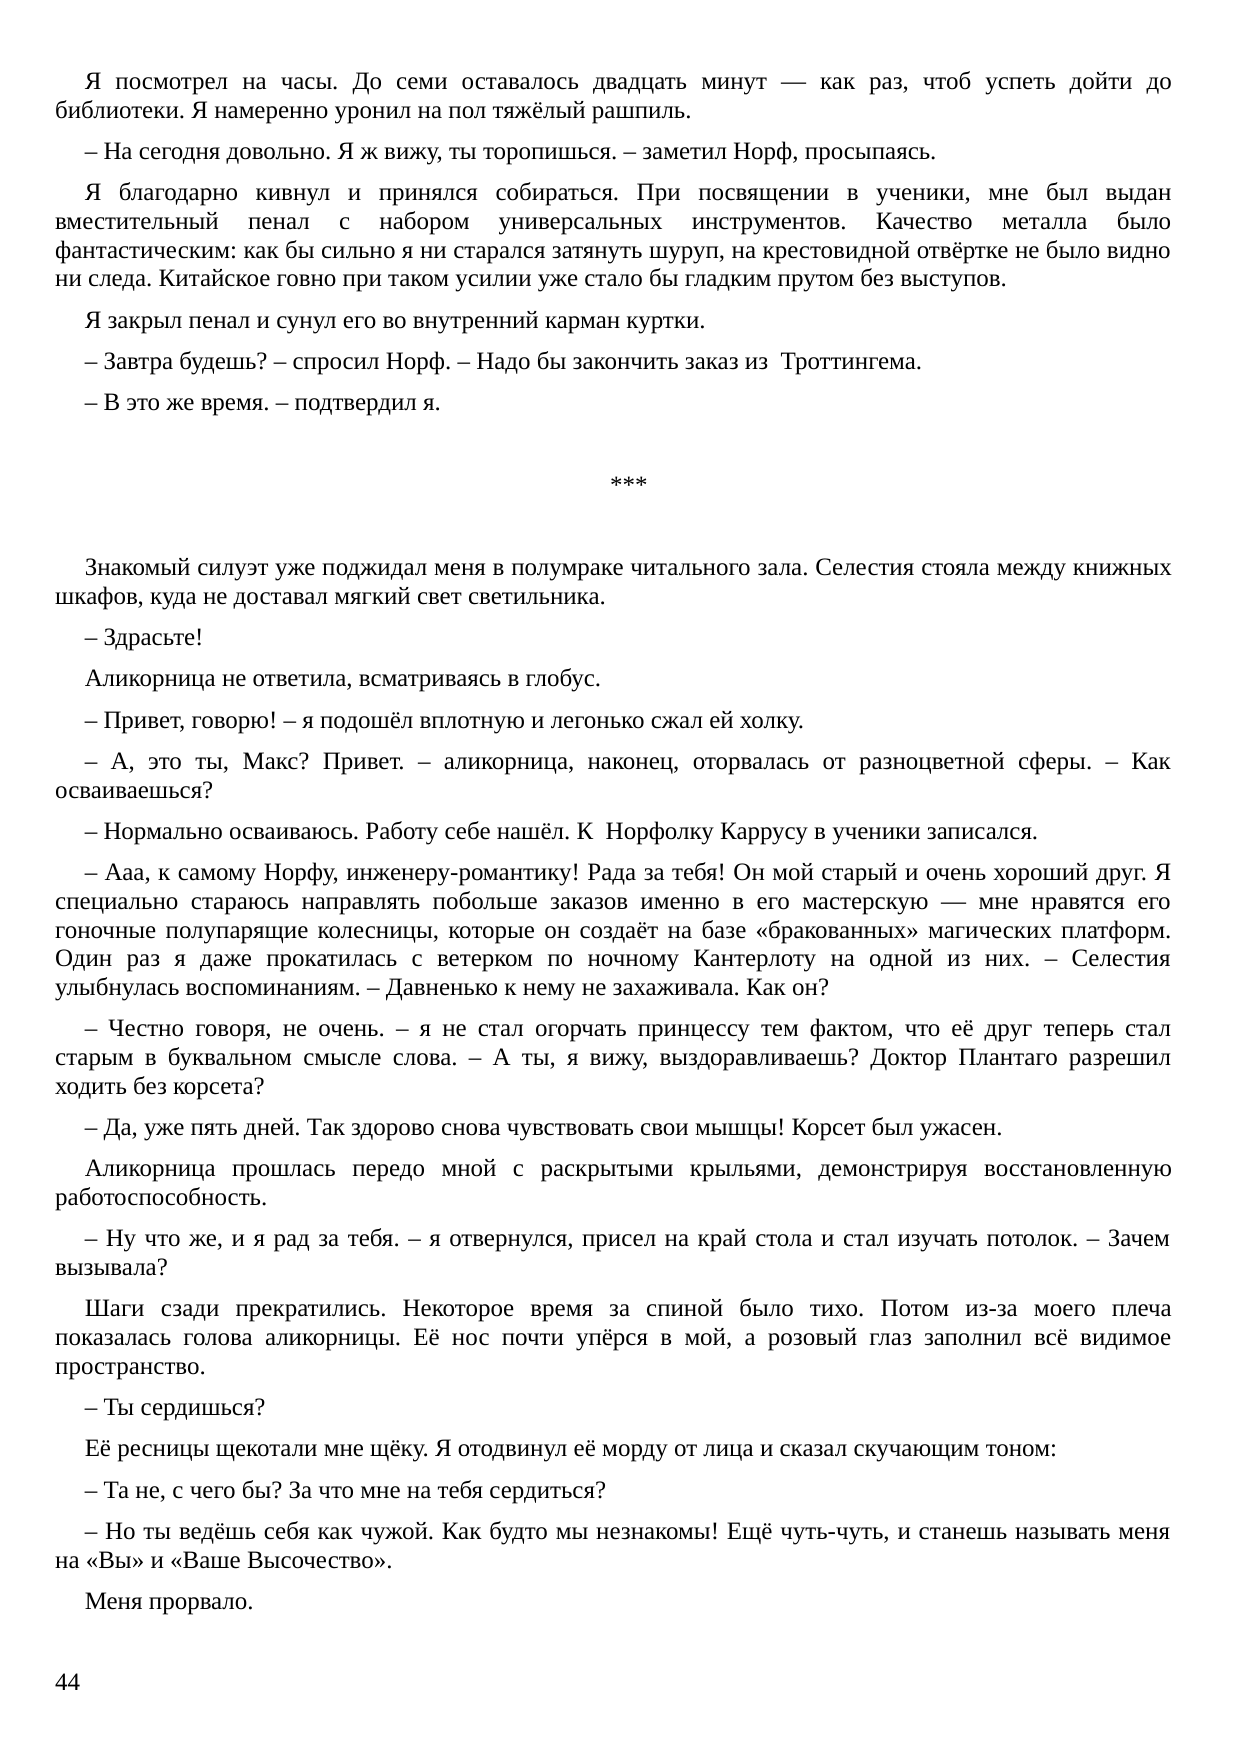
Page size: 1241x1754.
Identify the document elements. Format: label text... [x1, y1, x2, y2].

text – Завтра будешь? – спросил Норф. – Надо бы закончить заказ из Троттингема. [55, 346, 1173, 375]
text Шаги сзади прекратились. Некоторое время за спиной было тихо. Потом из-за моего плеча показалась голова аликорницы. Её нос почти упёрся в мой, а розовый глаз заполнил всё видимое пространство. [55, 1293, 1173, 1380]
text Я благодарно кивнул и принялся собираться. При посвящении в ученики, мне был выдан вместительный пенал с набором универсальных инструментов. Качество металла было фантастическим: как бы сильно я ни старался затянуть шуруп, на крестовидной отвёртке не было видно ни следа. Китайское говно при таком усилии уже стало бы гладким прутом без выступов. [55, 177, 1173, 292]
text – Честно говоря, не очень. – я не стал огорчать принцессу тем фактом, что её друг теперь стал старым в буквальном смысле слова. – А ты, я вижу, выздоравливаешь? Доктор Плантаго разрешил ходить без корсета? [55, 1013, 1173, 1100]
text Знакомый силуэт уже поджидал меня в полумраке читального зала. Селестия стояла между книжных шкафов, куда не доставал мягкий свет светильника. [55, 552, 1173, 610]
text – Здрасьте! [55, 622, 1173, 651]
text – Ну что же, и я рад за тебя. – я отвернулся, присел на край стола и стал изучать потолок. – Зачем вызывала? [55, 1223, 1173, 1281]
text Меня прорвало. [55, 1586, 1173, 1615]
text – На сегодня довольно. Я ж вижу, ты торопишься. – заметил Норф, просыпаясь. [55, 136, 1173, 165]
text – А, это ты, Макс? Привет. – аликорница, наконец, оторвалась от разноцветной сферы. – Как осваиваешься? [55, 746, 1173, 803]
text – Но ты ведёшь себя как чужой. Как будто мы незнакомы! Ещё чуть-чуть, и станешь называть меня на «Вы» и «Ваше Высочество». [55, 1516, 1173, 1573]
text Аликорница прошлась передо мной с раскрытыми крыльями, демонстрируя восстановленную работоспособность. [55, 1153, 1173, 1211]
text Я посмотрел на часы. До семи оставалось двадцать минут — как раз, чтоб успеть дойти до библиотеки. Я намеренно уронил на пол тяжёлый рашпиль. [55, 66, 1173, 123]
text Аликорница не ответила, всматриваясь в глобус. [55, 663, 1173, 692]
text *** [55, 470, 1173, 498]
text Я закрыл пенал и сунул его во внутренний карман куртки. [55, 305, 1173, 333]
text Её ресницы щекотали мне щёку. Я отодвинул её морду от лица и сказал скучающим тоном: [55, 1433, 1173, 1462]
text – Да, уже пять дней. Так здорово снова чувствовать свои мышцы! Корсет был ужасен. [55, 1112, 1173, 1141]
text – Та не, с чего бы? За что мне на тебя сердиться? [55, 1475, 1173, 1503]
text – Привет, говорю! – я подошёл вплотную и легонько сжал ей холку. [55, 705, 1173, 733]
text – Ты сердишься? [55, 1392, 1173, 1421]
text – Нормально осваиваюсь. Работу себе нашёл. К Норфолку Каррусу в ученики записался. [55, 816, 1173, 845]
text – В это же время. – подтвердил я. [55, 387, 1173, 416]
text – Ааа, к самому Норфу, инженеру-романтику! Рада за тебя! Он мой старый и очень хороший друг. Я специально стараюсь направлять побольше заказов именно в его мастерскую — мне нравятся его гоночные полупарящие колесницы, которые он создаёт на базе «бракованных» магических платформ. Один раз я даже прокатилась с ветерком по ночному Кантерлоту на одной из них. – Селестия улыбнулась воспоминаниям. – Давненько к нему не захаживала. Как он? [55, 857, 1173, 1001]
